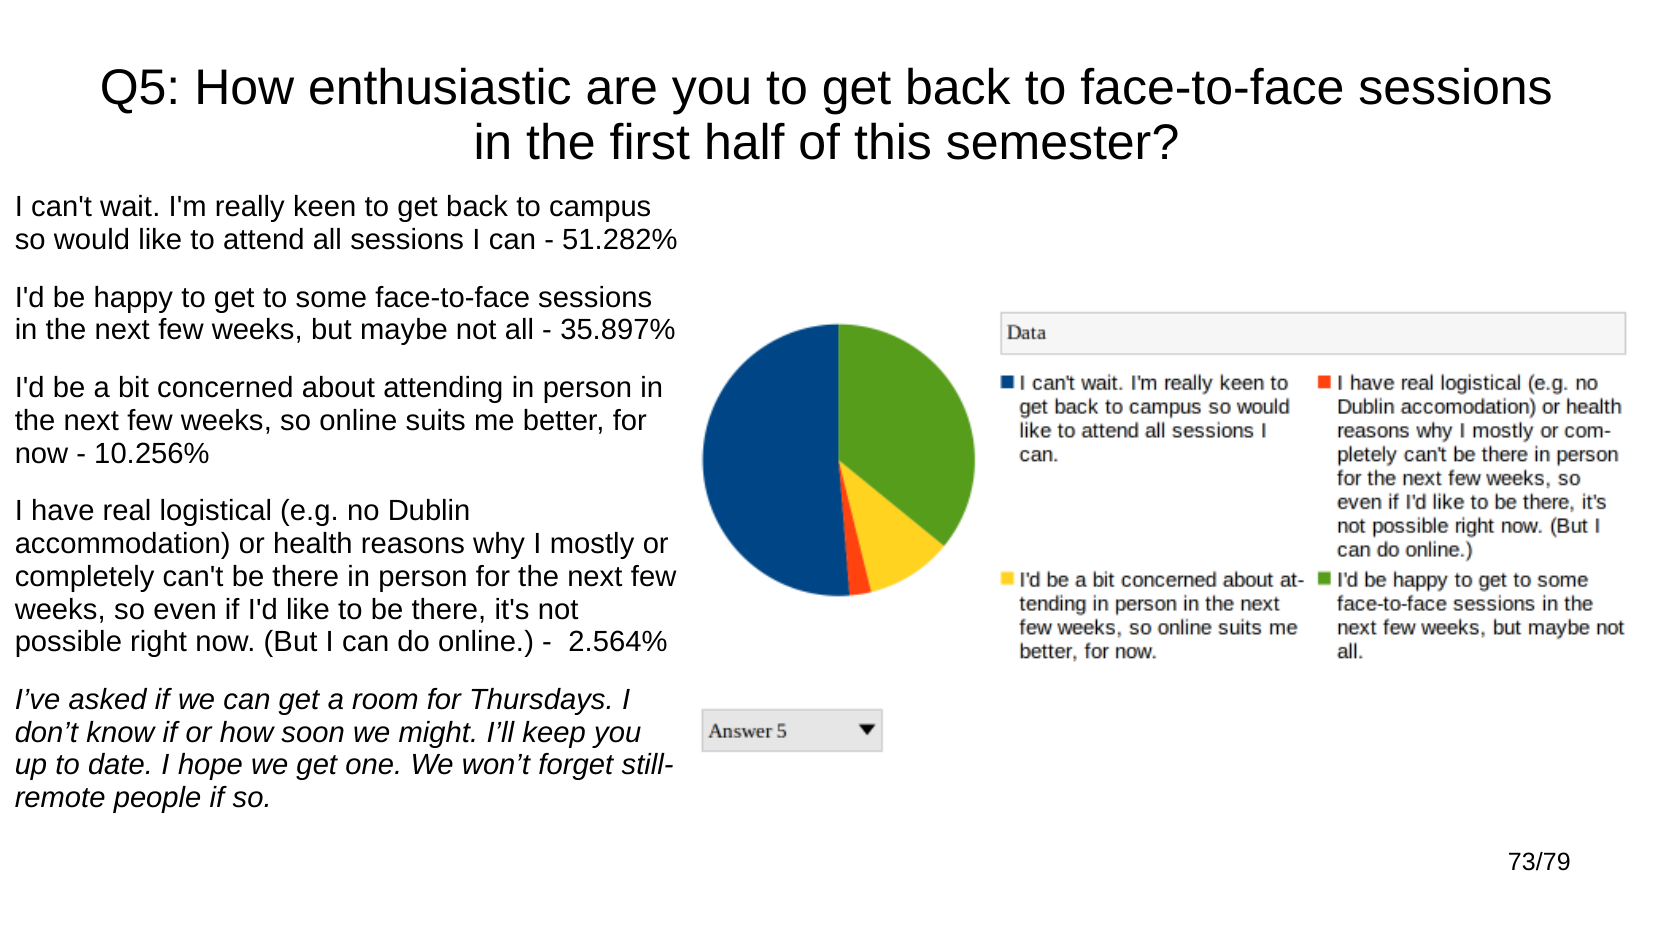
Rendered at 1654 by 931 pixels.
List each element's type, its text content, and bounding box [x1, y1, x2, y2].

title Q5: How enthusiastic are you to get back to face-to-face sessions in the first half of this semester? [82, 37, 1571, 193]
picture [696, 217, 1644, 758]
text_box I can't wait. I'm really keen to get back to campus so would like to attend all sessions I can - 51.282% I'd be happy to get to some face-to-face sessions in the next few weeks, but maybe not all - 35.897% I'd be a bit concerned about attending in person in the next few weeks, so online suits me better, for now - 10.256% I have real logistical (e.g. no Dublin accommodation) or health reasons why I mostly or completely can't be there in person for the next few weeks, so even if I'd like to be there, it's not possible right now. (But I can do online.) - 2.564% I’ve asked if we can get a room for Thursdays. I don’t know if or how soon we might. I’ll keep you up to date. I hope we get one. We won’t forget still-remote people if so. [0, 183, 696, 921]
